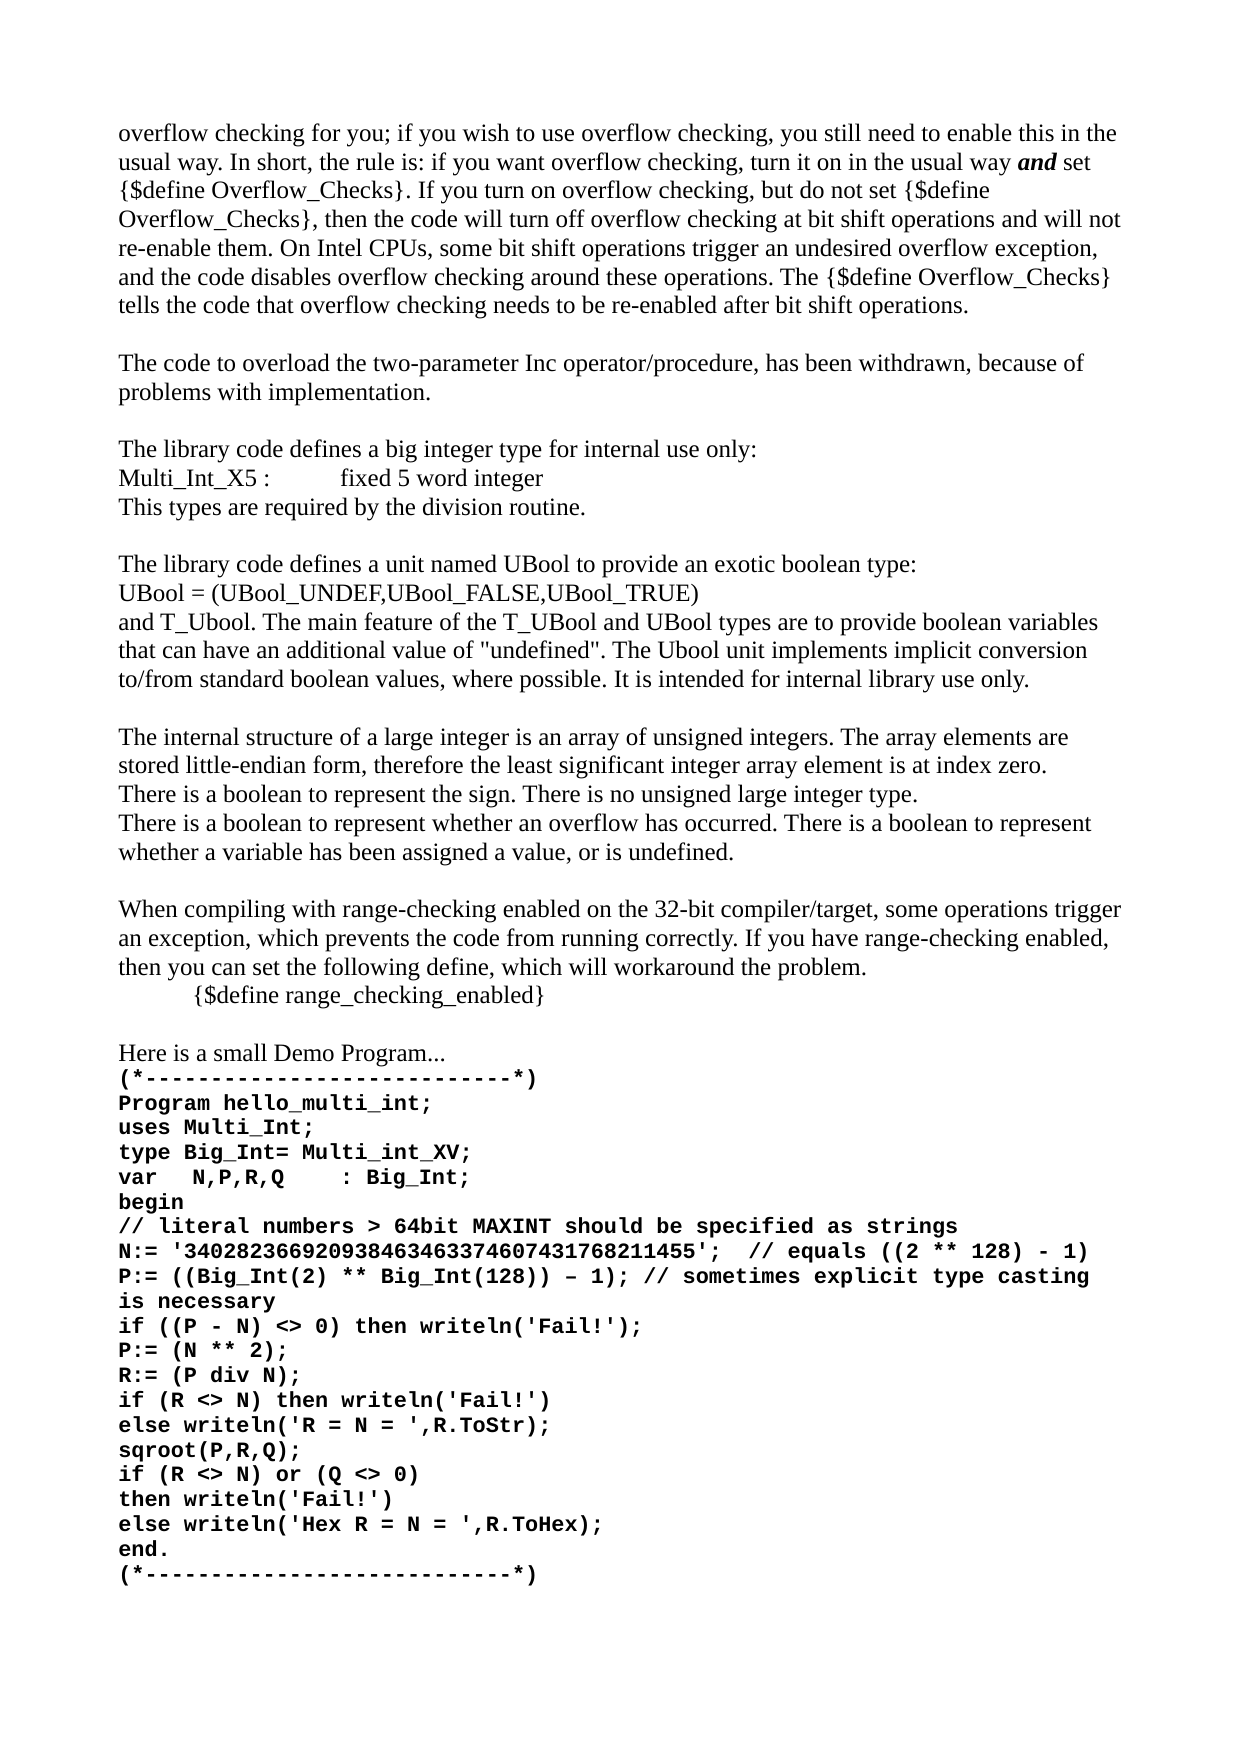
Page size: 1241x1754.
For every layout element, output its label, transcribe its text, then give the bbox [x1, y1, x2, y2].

text UBool = (UBool_UNDEF,UBool_FALSE,UBool_TRUE) [118, 578, 1122, 607]
text When compiling with range-checking enabled on the 32-bit compiler/target, some operations trigger an exception, which prevents the code from running correctly. If you have range-checking enabled, then you can set the following define, which will workaround the problem. [118, 894, 1122, 981]
text then writeln('Fail!') [118, 1488, 1122, 1513]
text Program hello_multi_int; [118, 1092, 1122, 1116]
text else writeln('Hex R = N = ',R.ToHex); [118, 1513, 1122, 1538]
text The internal structure of a large integer is an array of unsigned integers. The array elements are stored little-endian form, therefore the least significant integer array element is at index zero. [118, 722, 1122, 779]
text There is a boolean to represent the sign. There is no unsigned large integer type. [118, 779, 1122, 808]
text if ((P - N) <> 0) then writeln('Fail!'); [118, 1315, 1122, 1339]
text type Big_Int= Multi_int_XV; [118, 1141, 1122, 1166]
text var N,P,R,Q : Big_Int; [118, 1166, 1122, 1191]
text sqroot(P,R,Q); [118, 1439, 1122, 1463]
text P:= (N ** 2); [118, 1339, 1122, 1364]
text Here is a small Demo Program... [118, 1038, 1122, 1067]
text if (R <> N) or (Q <> 0) [118, 1463, 1122, 1488]
text The library code defines a unit named UBool to provide an exotic boolean type: [118, 549, 1122, 578]
text uses Multi_Int; [118, 1116, 1122, 1141]
text P:= ((Big_Int(2) ** Big_Int(128)) – 1); // sometimes explicit type casting is necessary [118, 1265, 1122, 1315]
text The code to overload the two-parameter Inc operator/procedure, has been withdrawn, because of problems with implementation. [118, 348, 1122, 406]
text overflow checking for you; if you wish to use overflow checking, you still need to enable this in the usual way. In short, the rule is: if you want overflow checking, turn it on in the usual way and set {$define Overflow_Checks}. If you turn on overflow checking, but do not set {$define Overflow_Checks}, then the code will turn off overflow checking at bit shift operations and will not re-enable them. On Intel CPUs, some bit shift operations trigger an undesired overflow exception, and the code disables overflow checking around these operations. The {$define Overflow_Checks} tells the code that overflow checking needs to be re-enabled after bit shift operations. [118, 118, 1122, 319]
text // literal numbers > 64bit MAXINT should be specified as strings [118, 1216, 1122, 1240]
text else writeln('R = N = ',R.ToStr); [118, 1414, 1122, 1439]
text There is a boolean to represent whether an overflow has occurred. There is a boolean to represent whether a variable has been assigned a value, or is undefined. [118, 808, 1122, 866]
text R:= (P div N); [118, 1364, 1122, 1389]
text {$define range_checking_enabled} [118, 981, 1122, 1009]
text and T_Ubool. The main feature of the T_UBool and UBool types are to provide boolean variables that can have an additional value of "undefined". The Ubool unit implements implicit conversion to/from standard boolean values, where possible. It is intended for internal library use only. [118, 607, 1122, 693]
text (*----------------------------*) [118, 1563, 1122, 1587]
text Multi_Int_X5 : fixed 5 word integer [118, 463, 1122, 492]
text end. [118, 1538, 1122, 1563]
text This types are required by the division routine. [118, 492, 1122, 521]
text begin [118, 1191, 1122, 1216]
text (*----------------------------*) [118, 1067, 1122, 1092]
text N:= '340282366920938463463374607431768211455'; // equals ((2 ** 128) - 1) [118, 1240, 1122, 1265]
text if (R <> N) then writeln('Fail!') [118, 1389, 1122, 1414]
text The library code defines a big integer type for internal use only: [118, 434, 1122, 463]
